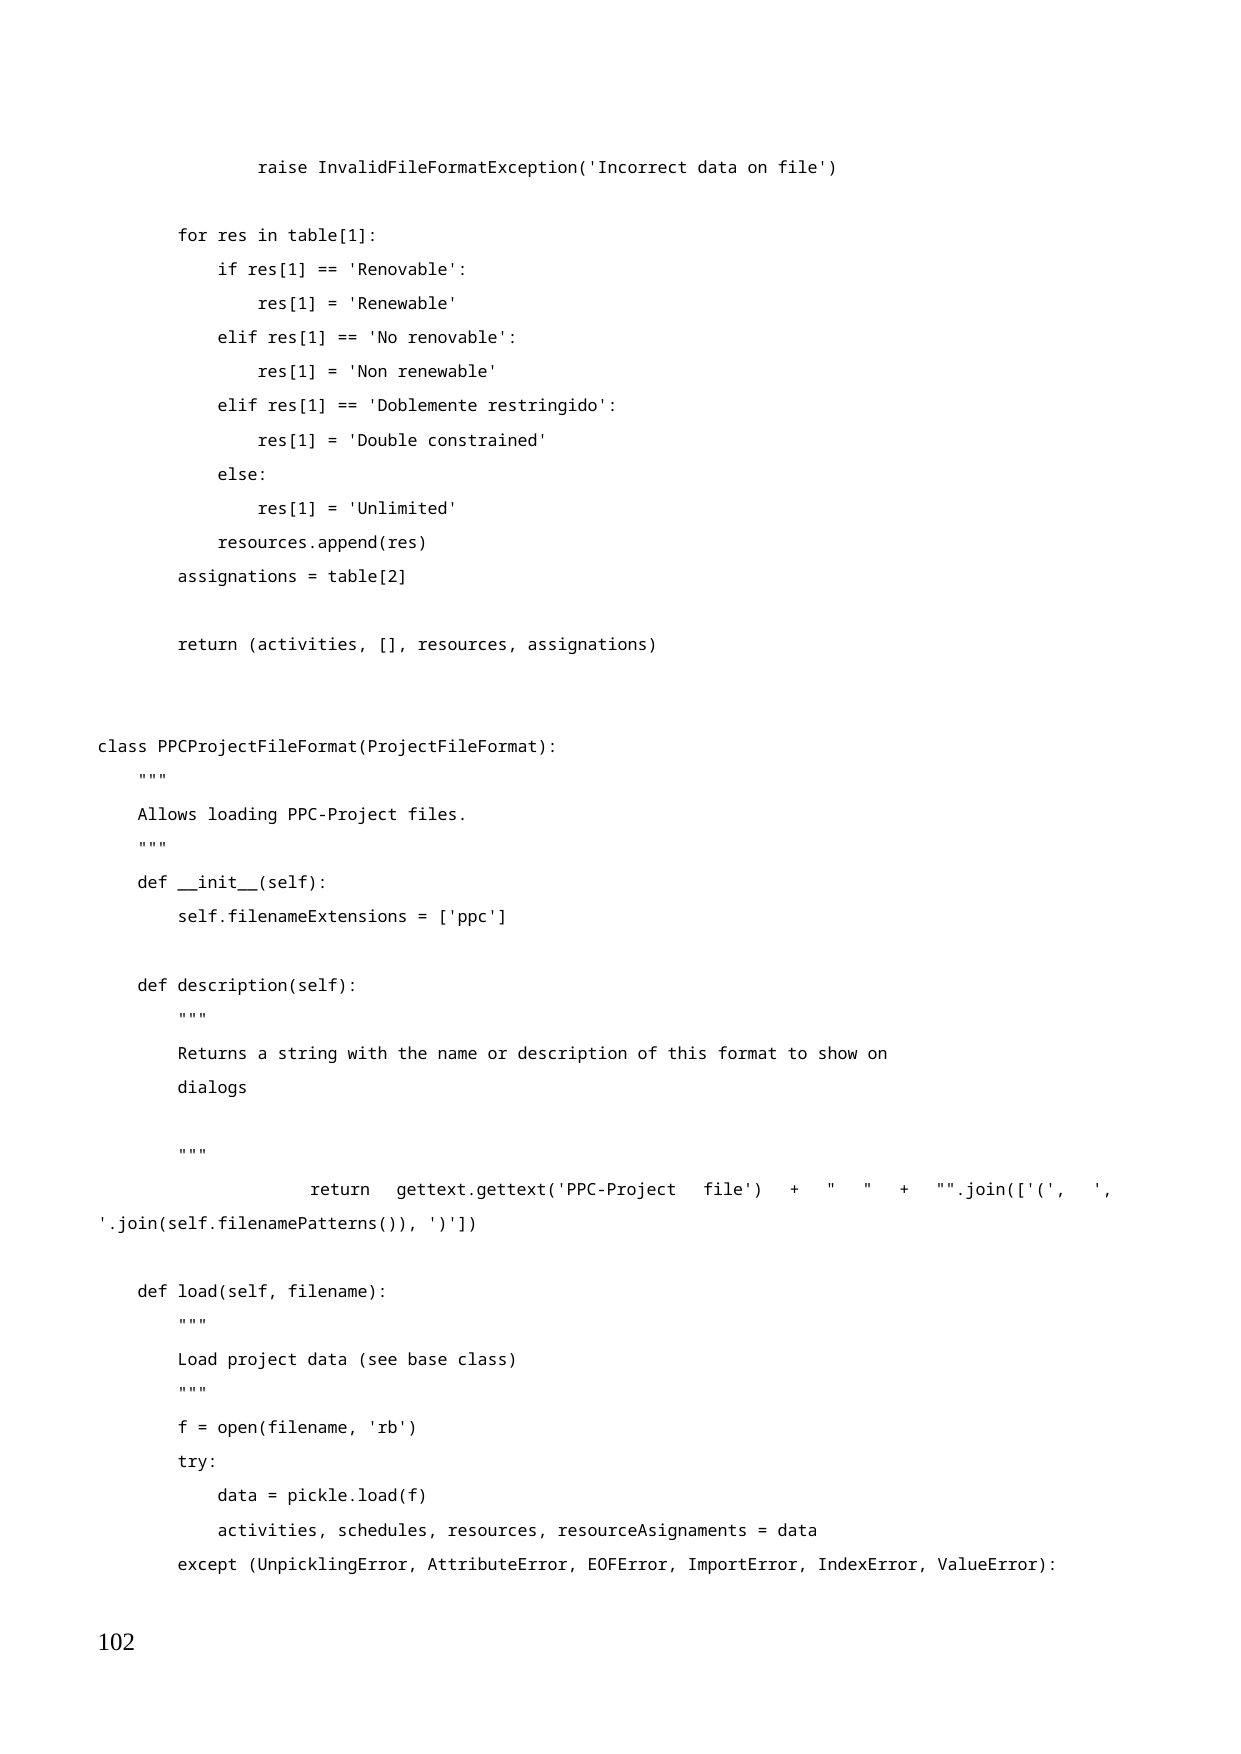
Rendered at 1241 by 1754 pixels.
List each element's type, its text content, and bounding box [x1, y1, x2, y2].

text def load(self, filename): [97, 1280, 1113, 1302]
text def __init__(self): [97, 871, 1113, 894]
text elif res[1] == 'Doblemente restringido': [97, 394, 1113, 417]
text res[1] = 'Non renewable' [97, 360, 1113, 383]
text raise InvalidFileFormatException('Incorrect data on file') [97, 156, 1113, 178]
text """ [97, 837, 1113, 859]
text dialogs [97, 1075, 1113, 1098]
text else: [97, 462, 1113, 485]
text """ [97, 769, 1113, 791]
text res[1] = 'Renewable' [97, 292, 1113, 314]
text class PPCProjectFileFormat(ProjectFileFormat): [97, 735, 1113, 757]
text return gettext.gettext('PPC-Project file') + " " + "".join(['(', ', '.join(self.filenamePatterns()), ')']) [97, 1177, 1113, 1234]
text elif res[1] == 'No renovable': [97, 326, 1113, 349]
text assignations = table[2] [97, 564, 1113, 587]
text """ [97, 1007, 1113, 1030]
text res[1] = 'Unlimited' [97, 496, 1113, 519]
text Load project data (see base class) [97, 1348, 1113, 1371]
text except (UnpicklingError, AttributeError, EOFError, ImportError, IndexError, ValueError): [97, 1552, 1113, 1575]
text for res in table[1]: [97, 224, 1113, 246]
text self.filenameExtensions = ['ppc'] [97, 905, 1113, 928]
text return (activities, [], resources, assignations) [97, 632, 1113, 655]
text def description(self): [97, 973, 1113, 996]
text data = pickle.load(f) [97, 1484, 1113, 1507]
text activities, schedules, resources, resourceAsignaments = data [97, 1518, 1113, 1541]
text """ [97, 1143, 1113, 1166]
text Returns a string with the name or description of this format to show on [97, 1041, 1113, 1064]
text res[1] = 'Double constrained' [97, 428, 1113, 451]
text if res[1] == 'Renovable': [97, 258, 1113, 281]
text try: [97, 1450, 1113, 1473]
text resources.append(res) [97, 530, 1113, 553]
text Allows loading PPC-Project files. [97, 803, 1113, 826]
text f = open(filename, 'rb') [97, 1416, 1113, 1439]
text """ [97, 1382, 1113, 1404]
text """ [97, 1314, 1113, 1336]
